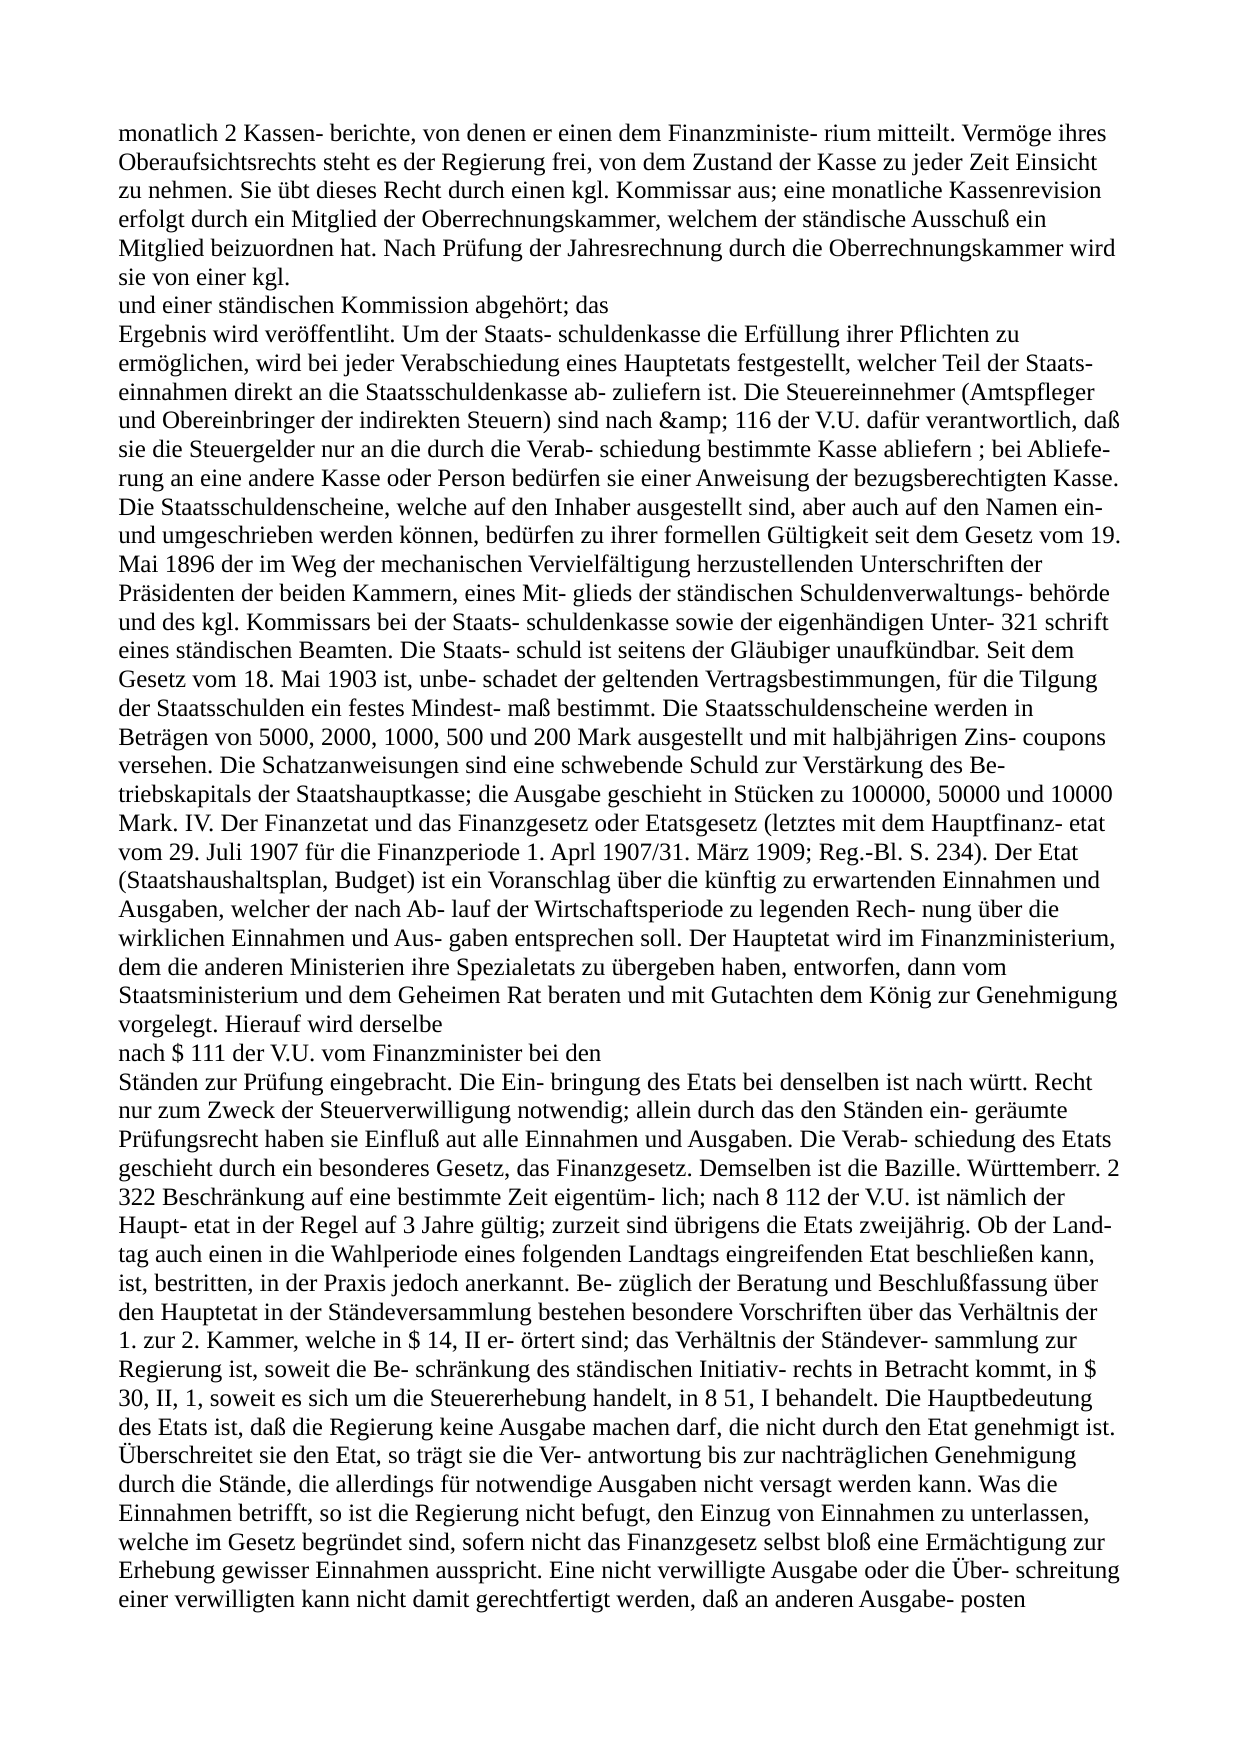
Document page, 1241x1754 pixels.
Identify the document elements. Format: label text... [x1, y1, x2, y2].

text Ständen zur Prüfung eingebracht. Die Ein- bringung des Etats bei denselben ist nach württ. Recht nur zum Zweck der Steuerverwilligung notwendig; allein durch das den Ständen ein- geräumte Prüfungsrecht haben sie Einfluß aut alle Einnahmen und Ausgaben. Die Verab- schiedung des Etats geschieht durch ein besonderes Gesetz, das Finanzgesetz. Demselben ist die Bazille. Württemberr. 2 322 Beschränkung auf eine bestimmte Zeit eigentüm- lich; nach 8 112 der V.U. ist nämlich der Haupt- etat in der Regel auf 3 Jahre gültig; zurzeit sind übrigens die Etats zweijährig. Ob der Land- tag auch einen in die Wahlperiode eines folgenden Landtags eingreifenden Etat beschließen kann, ist, bestritten, in der Praxis jedoch anerkannt. Be- züglich der Beratung und Beschlußfassung über den Hauptetat in der Ständeversammlung bestehen besondere Vorschriften über das Verhältnis der 1. zur 2. Kammer, welche in $ 14, II er- örtert sind; das Verhältnis der Ständever- sammlung zur Regierung ist, soweit die Be- schränkung des ständischen Initiativ- rechts in Betracht kommt, in $ 30, II, 1, soweit es sich um die Steuererhebung handelt, in 8 51, I behandelt. Die Hauptbedeutung des Etats ist, daß die Regierung keine Ausgabe machen darf, die nicht durch den Etat genehmigt ist. Überschreitet sie den Etat, so trägt sie die Ver- antwortung bis zur nachträglichen Genehmigung durch die Stände, die allerdings für notwendige Ausgaben nicht versagt werden kann. Was die Einnahmen betrifft, so ist die Regierung nicht befugt, den Einzug von Einnahmen zu unterlassen, welche im Gesetz begründet sind, sofern nicht das Finanzgesetz selbst bloß eine Ermächtigung zur Erhebung gewisser Einnahmen ausspricht. Eine nicht verwilligte Ausgabe oder die Über- schreitung einer verwilligten kann nicht damit gerechtfertigt werden, daß an anderen Ausgabe- posten [118, 1067, 1122, 1613]
text Ergebnis wird veröffentliht. Um der Staats- schuldenkasse die Erfüllung ihrer Pflichten zu ermöglichen, wird bei jeder Verabschiedung eines Hauptetats festgestellt, welcher Teil der Staats- einnahmen direkt an die Staatsschuldenkasse ab- zuliefern ist. Die Steuereinnehmer (Amtspfleger und Obereinbringer der indirekten Steuern) sind nach &amp; 116 der V.U. dafür verantwortlich, daß sie die Steuergelder nur an die durch die Verab- schiedung bestimmte Kasse abliefern ; bei Abliefe- rung an eine andere Kasse oder Person bedürfen sie einer Anweisung der bezugsberechtigten Kasse. Die Staatsschuldenscheine, welche auf den Inhaber ausgestellt sind, aber auch auf den Namen ein- und umgeschrieben werden können, bedürfen zu ihrer formellen Gültigkeit seit dem Gesetz vom 19. Mai 1896 der im Weg der mechanischen Vervielfältigung herzustellenden Unterschriften der Präsidenten der beiden Kammern, eines Mit- glieds der ständischen Schuldenverwaltungs- behörde und des kgl. Kommissars bei der Staats- schuldenkasse sowie der eigenhändigen Unter- 321 schrift eines ständischen Beamten. Die Staats- schuld ist seitens der Gläubiger unaufkündbar. Seit dem Gesetz vom 18. Mai 1903 ist, unbe- schadet der geltenden Vertragsbestimmungen, für die Tilgung der Staatsschulden ein festes Mindest- maß bestimmt. Die Staatsschuldenscheine werden in Beträgen von 5000, 2000, 1000, 500 und 200 Mark ausgestellt und mit halbjährigen Zins- coupons versehen. Die Schatzanweisungen sind eine schwebende Schuld zur Verstärkung des Be- triebskapitals der Staatshauptkasse; die Ausgabe geschieht in Stücken zu 100000, 50000 und 10000 Mark. IV. Der Finanzetat und das Finanzgesetz oder Etatsgesetz (letztes mit dem Hauptfinanz- etat vom 29. Juli 1907 für die Finanzperiode 1. Aprl 1907/31. März 1909; Reg.-Bl. S. 234). Der Etat (Staatshaushaltsplan, Budget) ist ein Voranschlag über die künftig zu erwartenden Einnahmen und Ausgaben, welcher der nach Ab- lauf der Wirtschaftsperiode zu legenden Rech- nung über die wirklichen Einnahmen und Aus- gaben entsprechen soll. Der Hauptetat wird im Finanzministerium, dem die anderen Ministerien ihre Spezialetats zu übergeben haben, entworfen, dann vom Staatsministerium und dem Geheimen Rat beraten und mit Gutachten dem König zur Genehmigung vorgelegt. Hierauf wird derselbe [118, 319, 1122, 1038]
text und einer ständischen Kommission abgehört; das [118, 291, 1122, 319]
text monatlich 2 Kassen- berichte, von denen er einen dem Finanzministe- rium mitteilt. Vermöge ihres Oberaufsichtsrechts steht es der Regierung frei, von dem Zustand der Kasse zu jeder Zeit Einsicht zu nehmen. Sie übt dieses Recht durch einen kgl. Kommissar aus; eine monatliche Kassenrevision erfolgt durch ein Mitglied der Oberrechnungskammer, welchem der ständische Ausschuß ein Mitglied beizuordnen hat. Nach Prüfung der Jahresrechnung durch die Oberrechnungskammer wird sie von einer kgl. [118, 118, 1122, 291]
text nach $ 111 der V.U. vom Finanzminister bei den [118, 1038, 1122, 1067]
